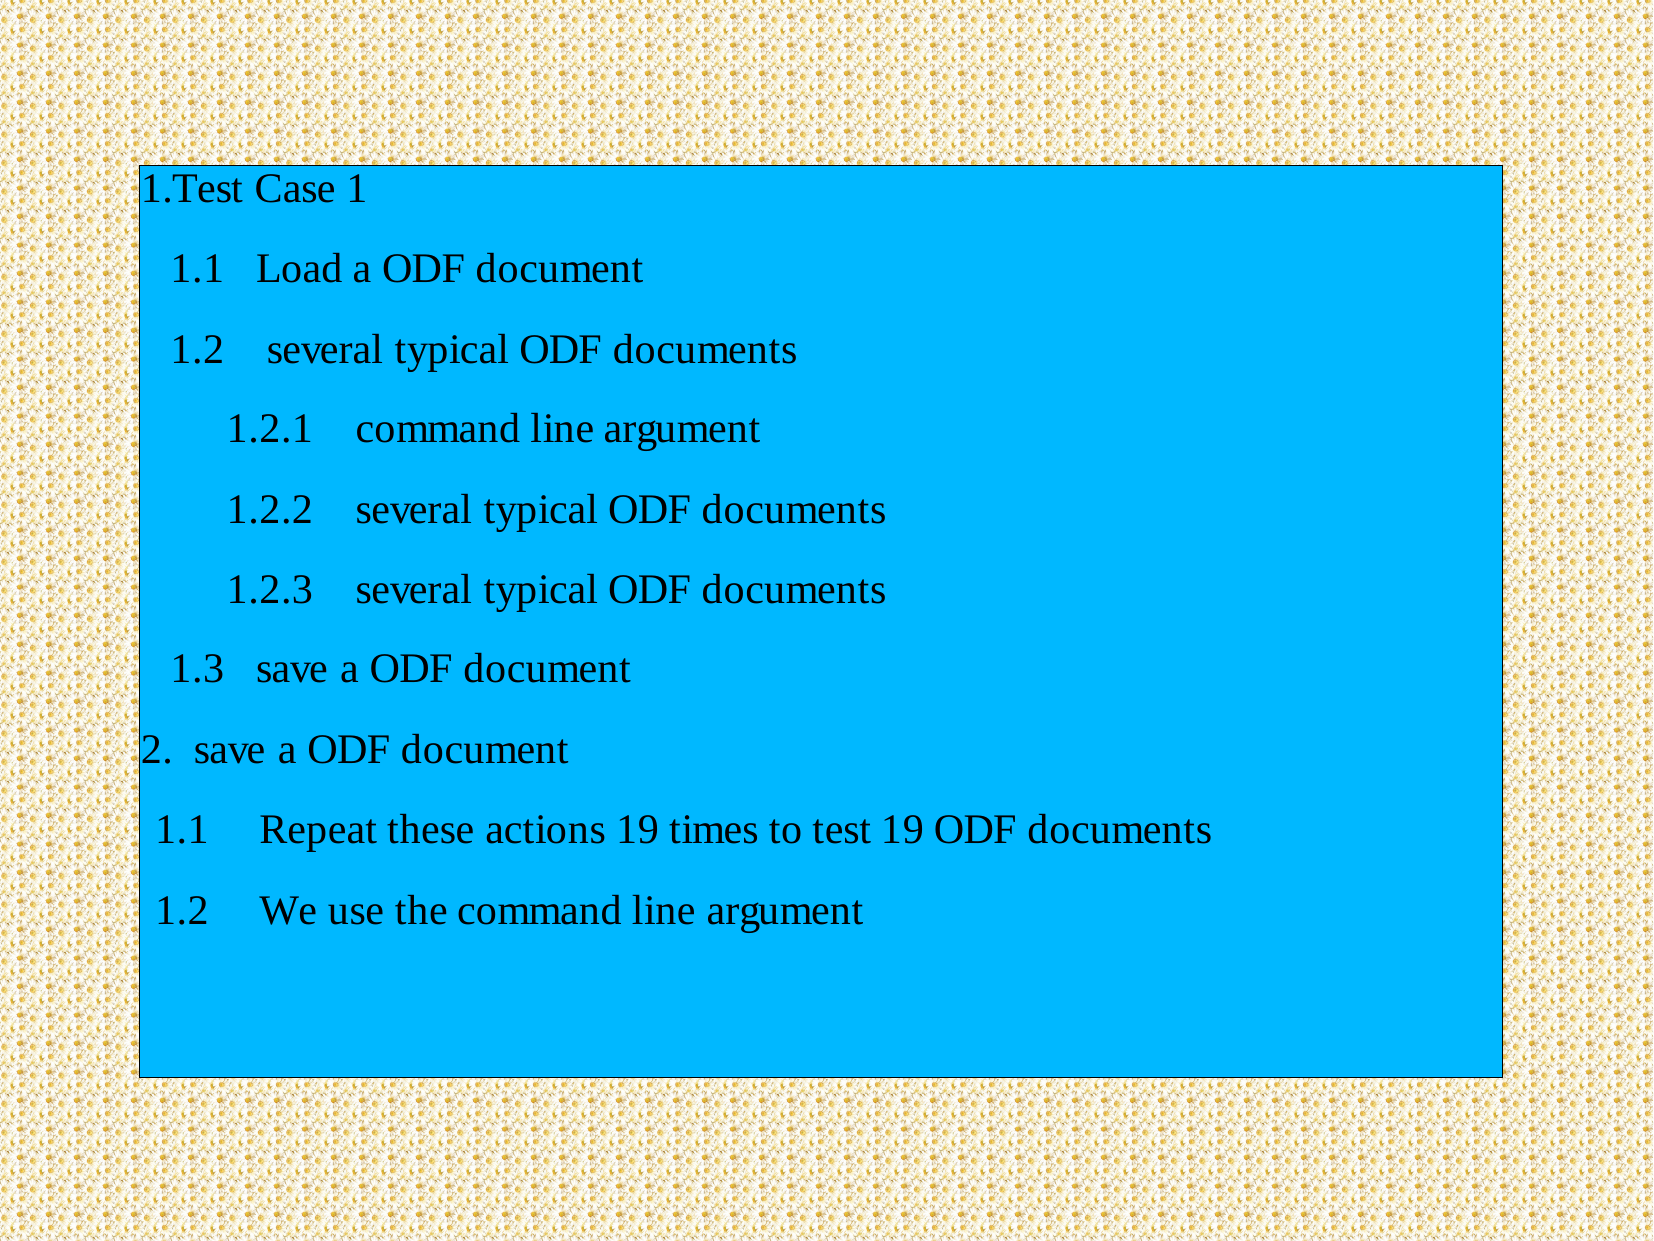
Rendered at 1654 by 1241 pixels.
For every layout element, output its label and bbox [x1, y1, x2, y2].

chart [139, 165, 1503, 1078]
picture [0, 0, 1654, 1241]
